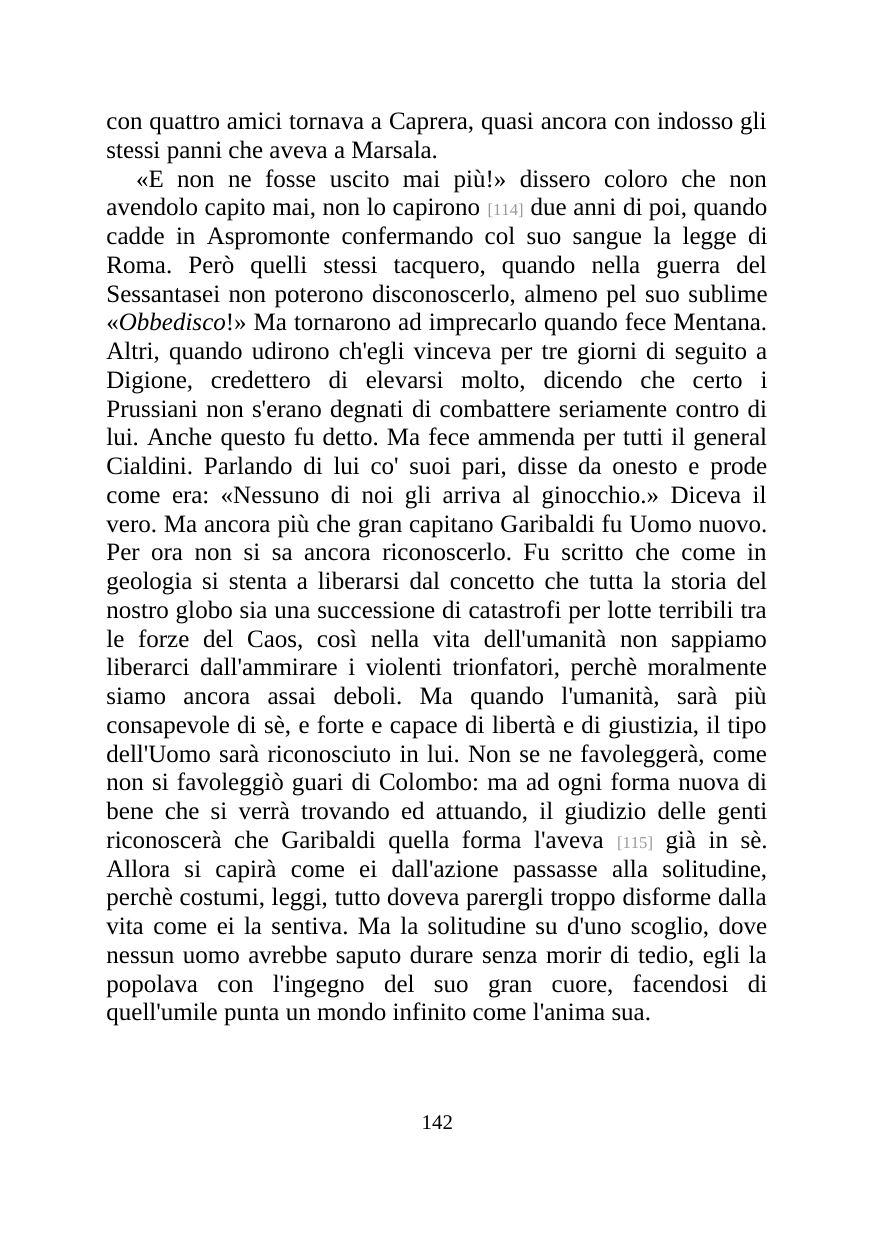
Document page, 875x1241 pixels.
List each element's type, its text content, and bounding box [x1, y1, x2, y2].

text con quattro amici tornava a Caprera, quasi ancora con indosso gli stessi panni che aveva a Marsala. [106, 106, 768, 164]
text «E non ne fosse uscito mai più!» dissero coloro che non avendolo capito mai, non lo capirono [114] due anni di poi, quando cadde in Aspromonte confermando col suo sangue la legge di Roma. Però quelli stessi tacquero, quando nella guerra del Sessantasei non poterono disconoscerlo, almeno pel suo sublime «Obbedisco!» Ma tornarono ad imprecarlo quando fece Mentana. Altri, quando udirono ch'egli vinceva per tre giorni di seguito a Digione, credettero di elevarsi molto, dicendo che certo i Prussiani non s'erano degnati di combattere seriamente contro di lui. Anche questo fu detto. Ma fece ammenda per tutti il general Cialdini. Parlando di lui co' suoi pari, disse da onesto e prode come era: «Nessuno di noi gli arriva al ginocchio.» Diceva il vero. Ma ancora più che gran capitano Garibaldi fu Uomo nuovo. Per ora non si sa ancora riconoscerlo. Fu scritto che come in geologia si stenta a liberarsi dal concetto che tutta la storia del nostro globo sia una successione di catastrofi per lotte terribili tra le forze del Caos, così nella vita dell'umanità non sappiamo liberarci dall'ammirare i violenti trionfatori, perchè moralmente siamo ancora assai deboli. Ma quando l'umanità, sarà più consapevole di sè, e forte e capace di libertà e di giustizia, il tipo dell'Uomo sarà riconosciuto in lui. Non se ne favoleggerà, come non si favoleggiò guari di Colombo: ma ad ogni forma nuova di bene che si verrà trovando ed attuando, il giudizio delle genti riconoscerà che Garibaldi quella forma l'aveva [115] già in sè. Allora si capirà come ei dall'azione passasse alla solitudine, perchè costumi, leggi, tutto doveva parergli troppo disforme dalla vita come ei la sentiva. Ma la solitudine su d'uno scoglio, dove nessun uomo avrebbe saputo durare senza morir di tedio, egli la popolava con l'ingegno del suo gran cuore, facendosi di quell'umile punta un mondo infinito come l'anima sua. [106, 164, 768, 1026]
